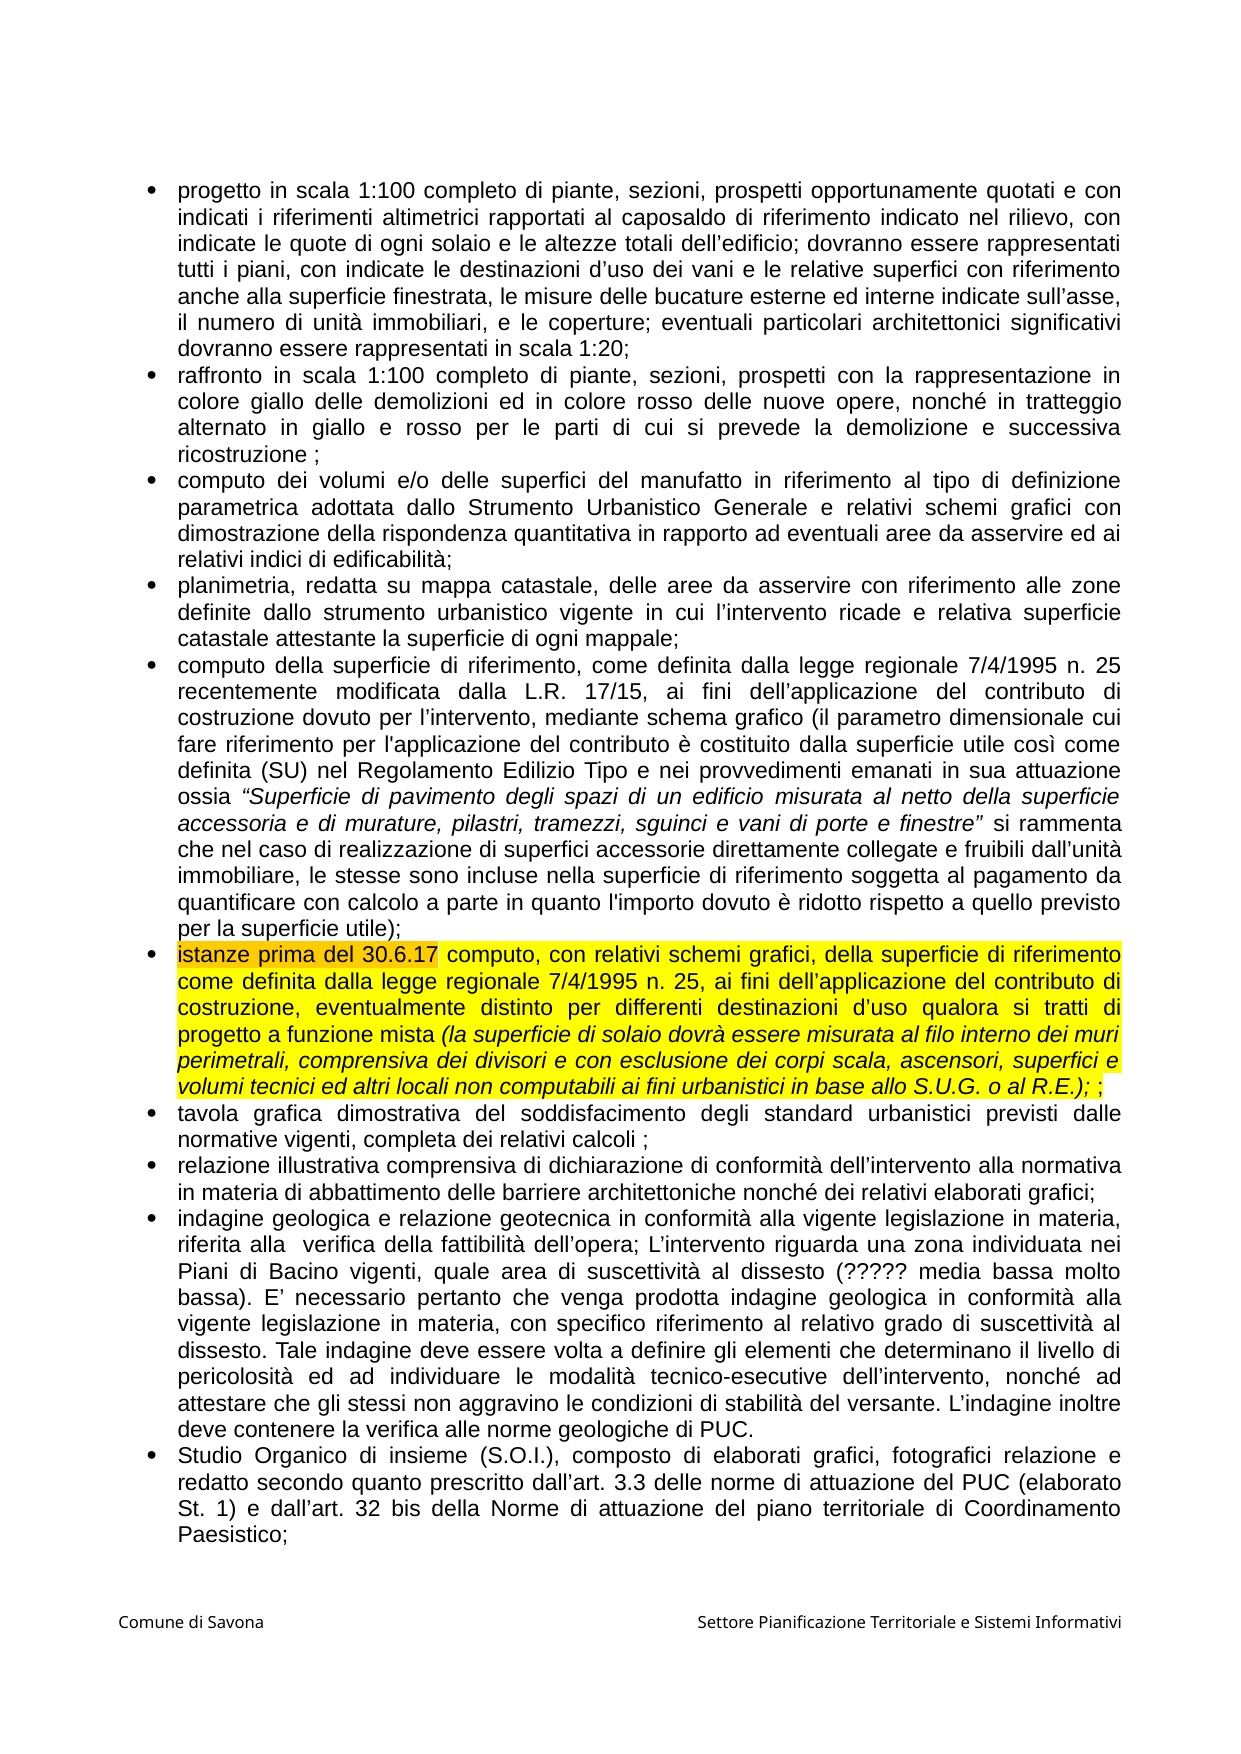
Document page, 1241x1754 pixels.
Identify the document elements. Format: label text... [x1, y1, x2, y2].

list Studio Organico di insieme (S.O.I.), composto di elaborati grafici, fotografici relazione e redatto secondo quanto prescritto dall’art. 3.3 delle norme di attuazione del PUC (elaborato St. 1) e dall’art. 32 bis della Norme di attuazione del piano territoriale di Coordinamento Paesistico; [148, 1442, 1122, 1548]
list istanze prima del 30.6.17 computo, con relativi schemi grafici, della superficie di riferimento come definita dalla legge regionale 7/4/1995 n. 25, ai fini dell’applicazione del contributo di costruzione, eventualmente distinto per differenti destinazioni d’uso qualora si tratti di progetto a funzione mista (la superficie di solaio dovrà essere misurata al filo interno dei muri perimetrali, comprensiva dei divisori e con esclusione dei corpi scala, ascensori, superfici e volumi tecnici ed altri locali non computabili ai fini urbanistici in base allo S.U.G. o al R.E.); ; [148, 941, 1122, 1099]
list planimetria, redatta su mappa catastale, delle aree da asservire con riferimento alle zone definite dallo strumento urbanistico vigente in cui l’intervento ricade e relativa superficie catastale attestante la superficie di ogni mappale; [148, 572, 1122, 652]
list progetto in scala 1:100 completo di piante, sezioni, prospetti opportunamente quotati e con indicati i riferimenti altimetrici rapportati al caposaldo di riferimento indicato nel rilievo, con indicate le quote di ogni solaio e le altezze totali dell’edificio; dovranno essere rappresentati tutti i piani, con indicate le destinazioni d’uso dei vani e le relative superfici con riferimento anche alla superficie finestrata, le misure delle bucature esterne ed interne indicate sull’asse, il numero di unità immobiliari, e le coperture; eventuali particolari architettonici significativi dovranno essere rappresentati in scala 1:20; [148, 177, 1122, 362]
list relazione illustrativa comprensiva di dichiarazione di conformità dell’intervento alla normativa in materia di abbattimento delle barriere architettoniche nonché dei relativi elaborati grafici; [148, 1152, 1122, 1205]
list tavola grafica dimostrativa del soddisfacimento degli standard urbanistici previsti dalle normative vigenti, completa dei relativi calcoli ; [148, 1099, 1122, 1152]
list computo della superficie di riferimento, come definita dalla legge regionale 7/4/1995 n. 25 recentemente modificata dalla L.R. 17/15, ai fini dell’applicazione del contributo di costruzione dovuto per l’intervento, mediante schema grafico (il parametro dimensionale cui fare riferimento per l'applicazione del contributo è costituito dalla superficie utile così come definita (SU) nel Regolamento Edilizio Tipo e nei provvedimenti emanati in sua attuazione ossia “Superficie di pavimento degli spazi di un edificio misurata al netto della superficie accessoria e di murature, pilastri, tramezzi, sguinci e vani di porte e finestre” si rammenta che nel caso di realizzazione di superfici accessorie direttamente collegate e fruibili dall’unità immobiliare, le stesse sono incluse nella superficie di riferimento soggetta al pagamento da quantificare con calcolo a parte in quanto l'importo dovuto è ridotto rispetto a quello previsto per la superficie utile); [148, 652, 1122, 941]
list indagine geologica e relazione geotecnica in conformità alla vigente legislazione in materia, riferita alla verifica della fattibilità dell’opera; L’intervento riguarda una zona individuata nei Piani di Bacino vigenti, quale area di suscettività al dissesto (????? media bassa molto bassa). E’ necessario pertanto che venga prodotta indagine geologica in conformità alla vigente legislazione in materia, con specifico riferimento al relativo grado di suscettività al dissesto. Tale indagine deve essere volta a definire gli elementi che determinano il livello di pericolosità ed ad individuare le modalità tecnico-esecutive dell’intervento, nonché ad attestare che gli stessi non aggravino le condizioni di stabilità del versante. L’indagine inoltre deve contenere la verifica alle norme geologiche di PUC. [148, 1205, 1122, 1442]
list computo dei volumi e/o delle superfici del manufatto in riferimento al tipo di definizione parametrica adottata dallo Strumento Urbanistico Generale e relativi schemi grafici con dimostrazione della rispondenza quantitativa in rapporto ad eventuali aree da asservire ed ai relativi indici di edificabilità; [148, 467, 1122, 572]
list raffronto in scala 1:100 completo di piante, sezioni, prospetti con la rappresentazione in colore giallo delle demolizioni ed in colore rosso delle nuove opere, nonché in tratteggio alternato in giallo e rosso per le parti di cui si prevede la demolizione e successiva ricostruzione ; [148, 362, 1122, 467]
